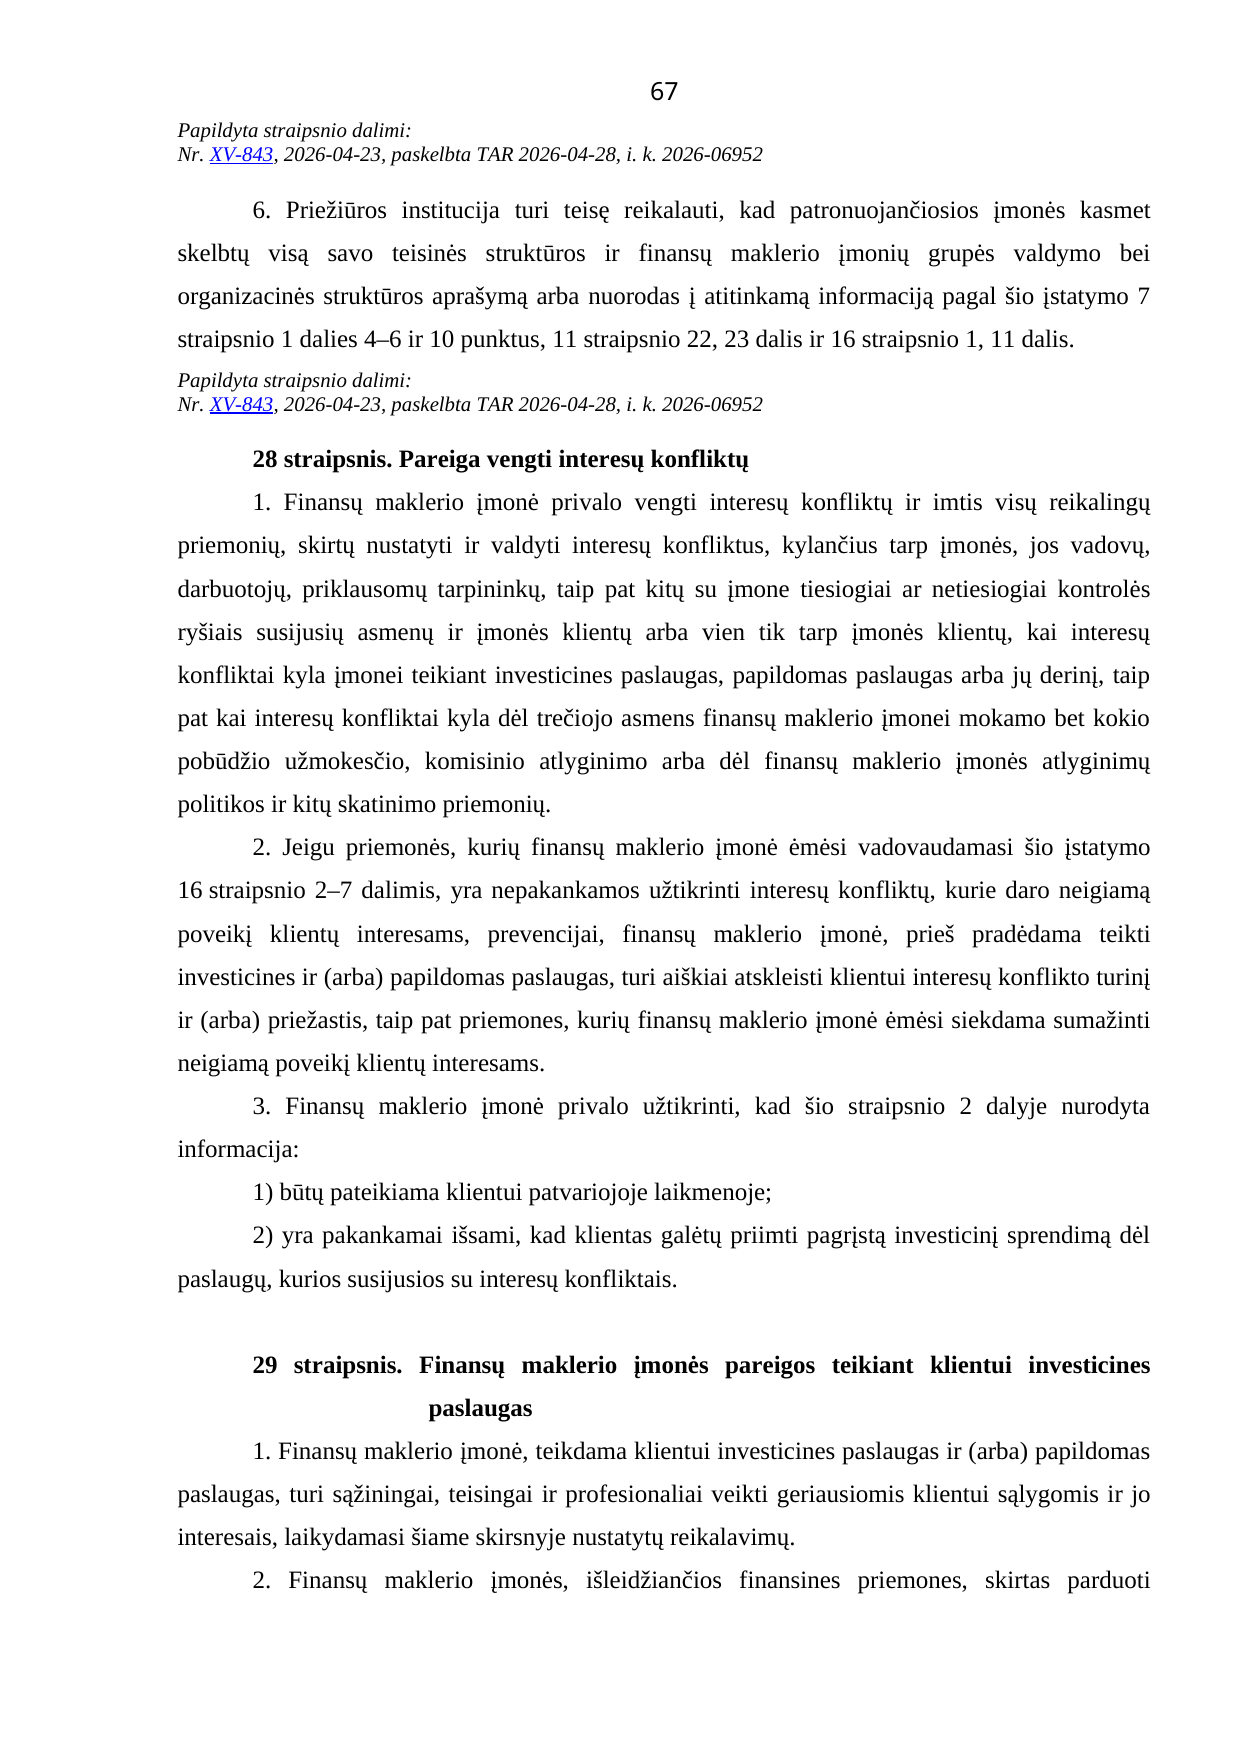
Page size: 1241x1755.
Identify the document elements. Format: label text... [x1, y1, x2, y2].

text Nr. XV-843, 2026-04-23, paskelbta TAR 2026-04-28, i. k. 2026-06952 [177, 142, 1152, 166]
text Papildyta straipsnio dalimi: [177, 118, 1152, 142]
text 1. Finansų maklerio įmonė privalo vengti interesų konfliktų ir imtis visų reikalingų priemonių, skirtų nustatyti ir valdyti interesų konfliktus, kylančius tarp įmonės, jos vadovų, darbuotojų, priklausomų tarpininkų, taip pat kitų su įmone tiesiogiai ar netiesiogiai kontrolės ryšiais susijusių asmenų ir įmonės klientų arba vien tik tarp įmonės klientų, kai interesų konfliktai kyla įmonei teikiant investicines paslaugas, papildomas paslaugas arba jų derinį, taip pat kai interesų konfliktai kyla dėl trečiojo asmens finansų maklerio įmonei mokamo bet kokio pobūdžio užmokesčio, komisinio atlyginimo arba dėl finansų maklerio įmonės atlyginimų politikos ir kitų skatinimo priemonių. [177, 487, 1152, 818]
text 2. Jeigu priemonės, kurių finansų maklerio įmonė ėmėsi vadovaudamasi šio įstatymo 16 straipsnio 2–7 dalimis, yra nepakankamos užtikrinti interesų konfliktų, kurie daro neigiamą poveikį klientų interesams, prevencijai, finansų maklerio įmonė, prieš pradėdama teikti investicines ir (arba) papildomas paslaugas, turi aiškiai atskleisti klientui interesų konflikto turinį ir (arba) priežastis, taip pat priemones, kurių finansų maklerio įmonė ėmėsi siekdama sumažinti neigiamą poveikį klientų interesams. [177, 832, 1152, 1077]
text 6. Priežiūros institucija turi teisę reikalauti, kad patronuojančiosios įmonės kasmet skelbtų visą savo teisinės struktūros ir finansų maklerio įmonių grupės valdymo bei organizacinės struktūros aprašymą arba nuorodas į atitinkamą informaciją pagal šio įstatymo 7 straipsnio 1 dalies 4–6 ir 10 punktus, 11 straipsnio 22, 23 dalis ir 16 straipsnio 1, 11 dalis. [177, 195, 1152, 353]
text 2. Finansų maklerio įmonės, išleidžiančios finansines priemones, skirtas parduoti [177, 1566, 1152, 1594]
text Nr. XV-843, 2026-04-23, paskelbta TAR 2026-04-28, i. k. 2026-06952 [177, 392, 1152, 416]
text 2) yra pakankamai išsami, kad klientas galėtų priimti pagrįstą investicinį sprendimą dėl paslaugų, kurios susijusios su interesų konfliktais. [177, 1221, 1152, 1292]
text 1) būtų pateikiama klientui patvariojoje laikmenoje; [177, 1177, 1152, 1206]
text Papildyta straipsnio dalimi: [177, 367, 1152, 392]
text 29 straipsnis. Finansų maklerio įmonės pareigos teikiant klientui investicines paslaugas [252, 1350, 1152, 1422]
text 28 straipsnis. Pareiga vengti interesų konfliktų [177, 444, 1152, 473]
text 3. Finansų maklerio įmonė privalo užtikrinti, kad šio straipsnio 2 dalyje nurodyta informacija: [177, 1091, 1152, 1163]
text 1. Finansų maklerio įmonė, teikdama klientui investicines paslaugas ir (arba) papildomas paslaugas, turi sąžiningai, teisingai ir profesionaliai veikti geriausiomis klientui sąlygomis ir jo interesais, laikydamasi šiame skirsnyje nustatytų reikalavimų. [177, 1436, 1152, 1551]
